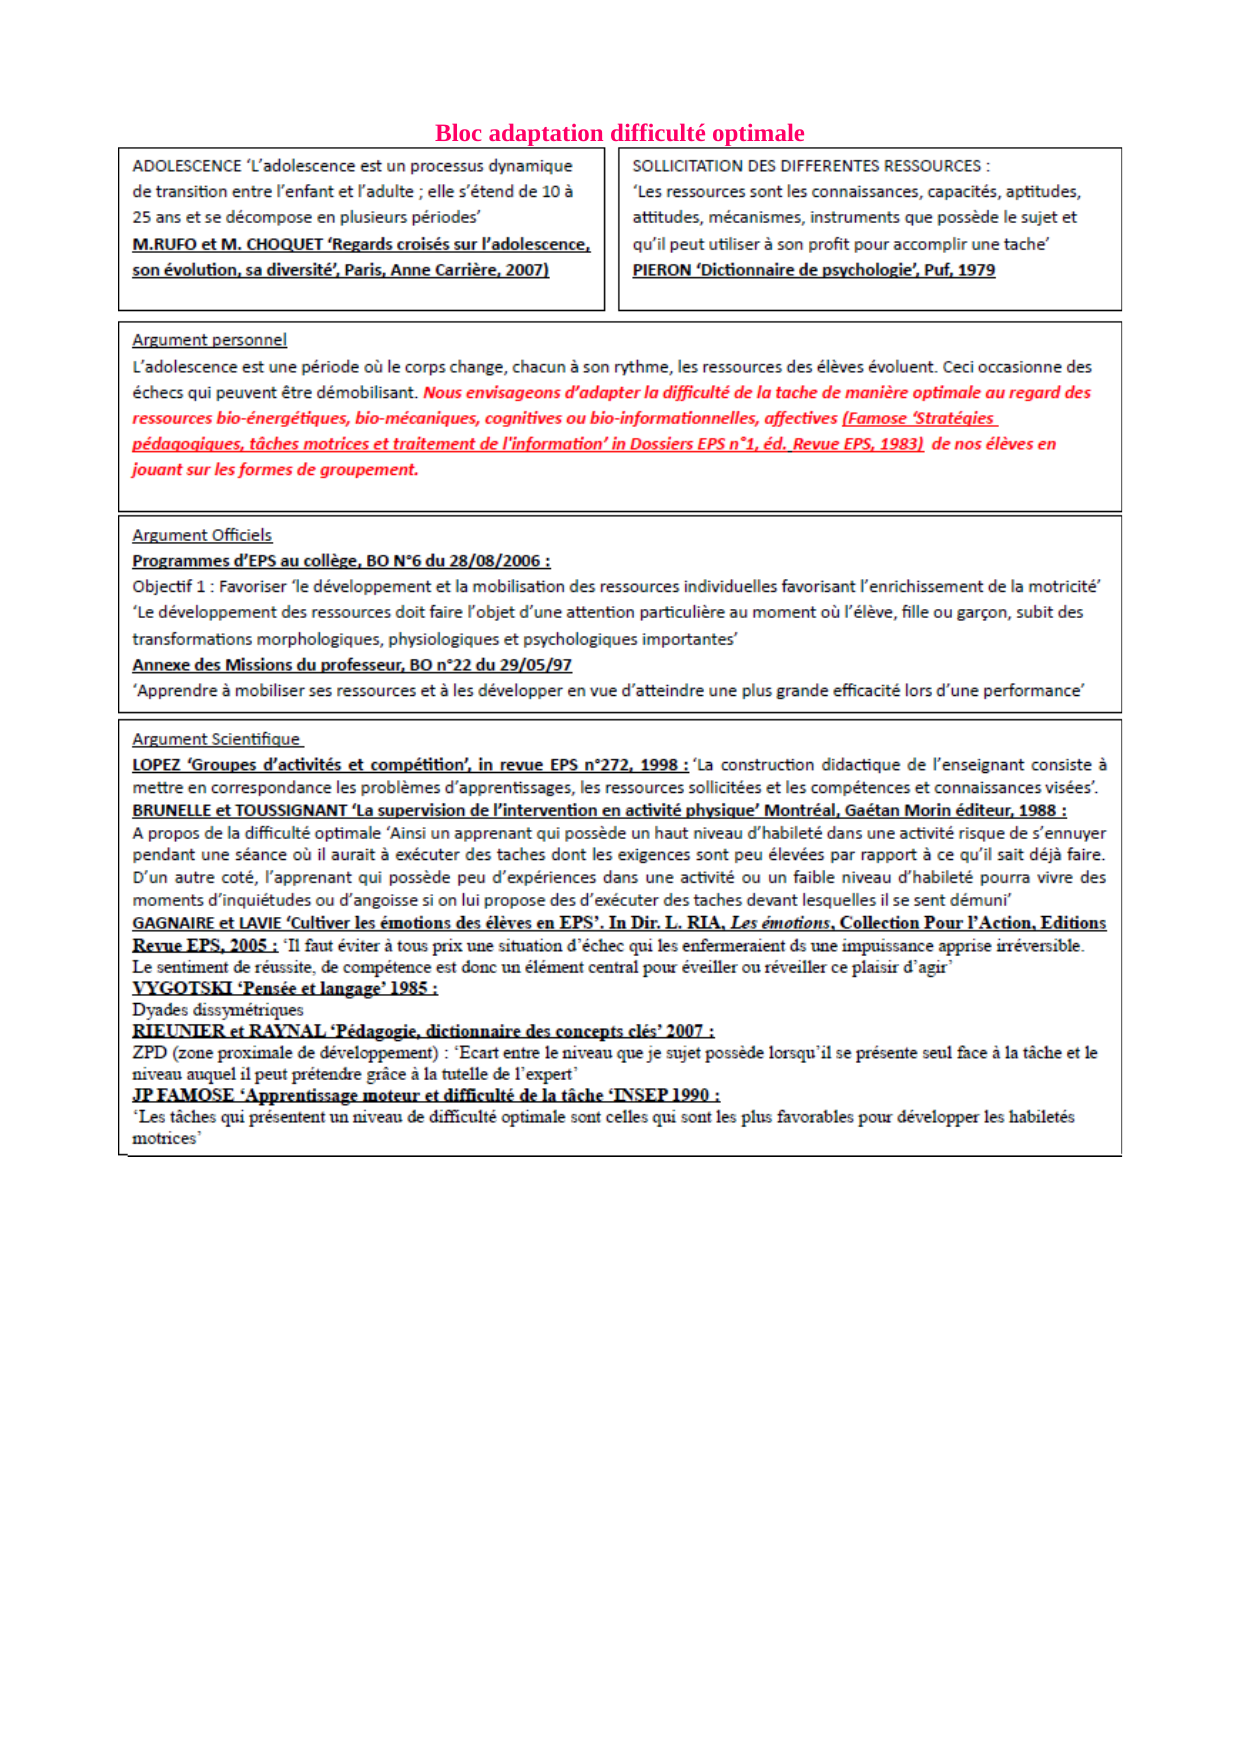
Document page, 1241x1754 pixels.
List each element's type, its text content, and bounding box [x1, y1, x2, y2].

text Bloc adaptation difficulté optimale [118, 118, 1122, 146]
picture [118, 146, 1123, 1157]
